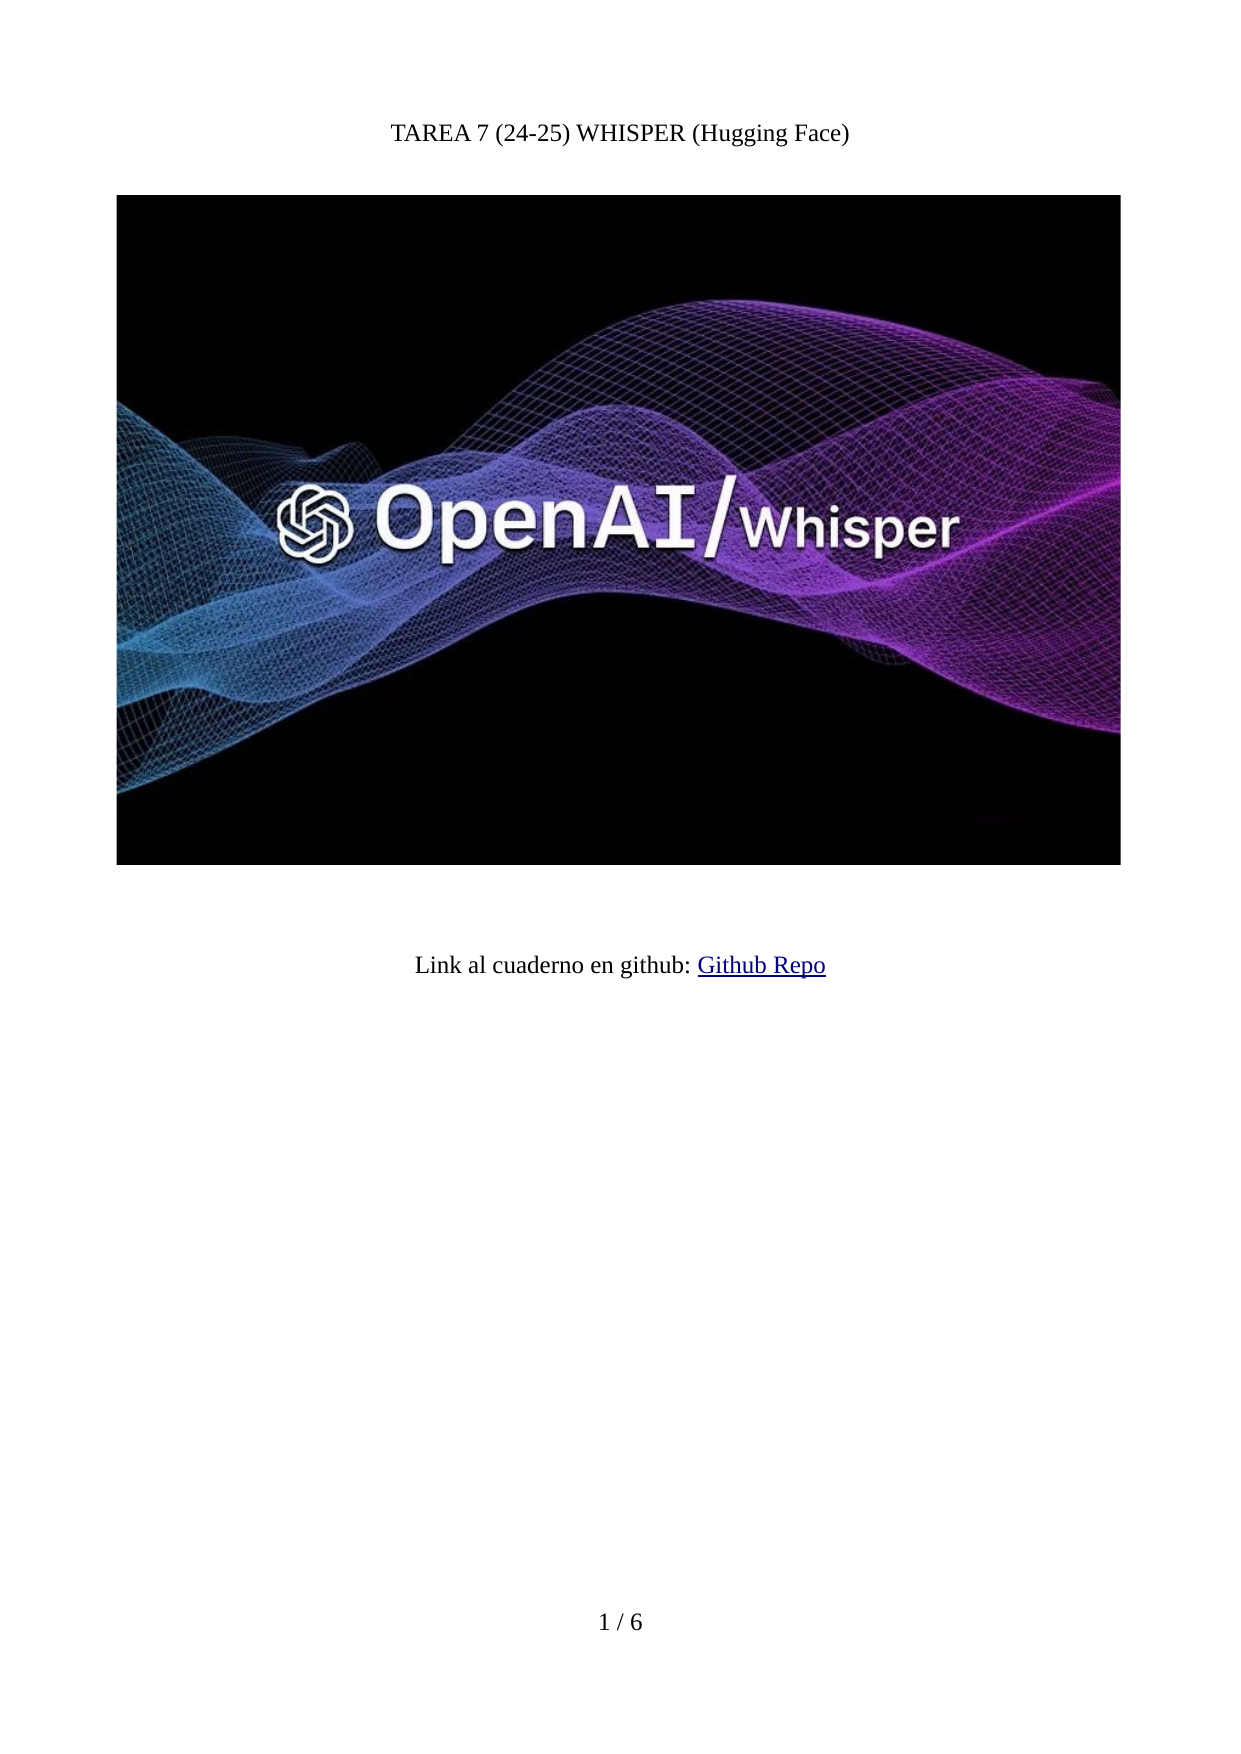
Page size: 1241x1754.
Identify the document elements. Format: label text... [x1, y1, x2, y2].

text TAREA 7 (24-25) WHISPER (Hugging Face) [118, 118, 1122, 147]
text Link al cuaderno en github: Github Repo [118, 950, 1122, 979]
picture [116, 195, 1121, 865]
